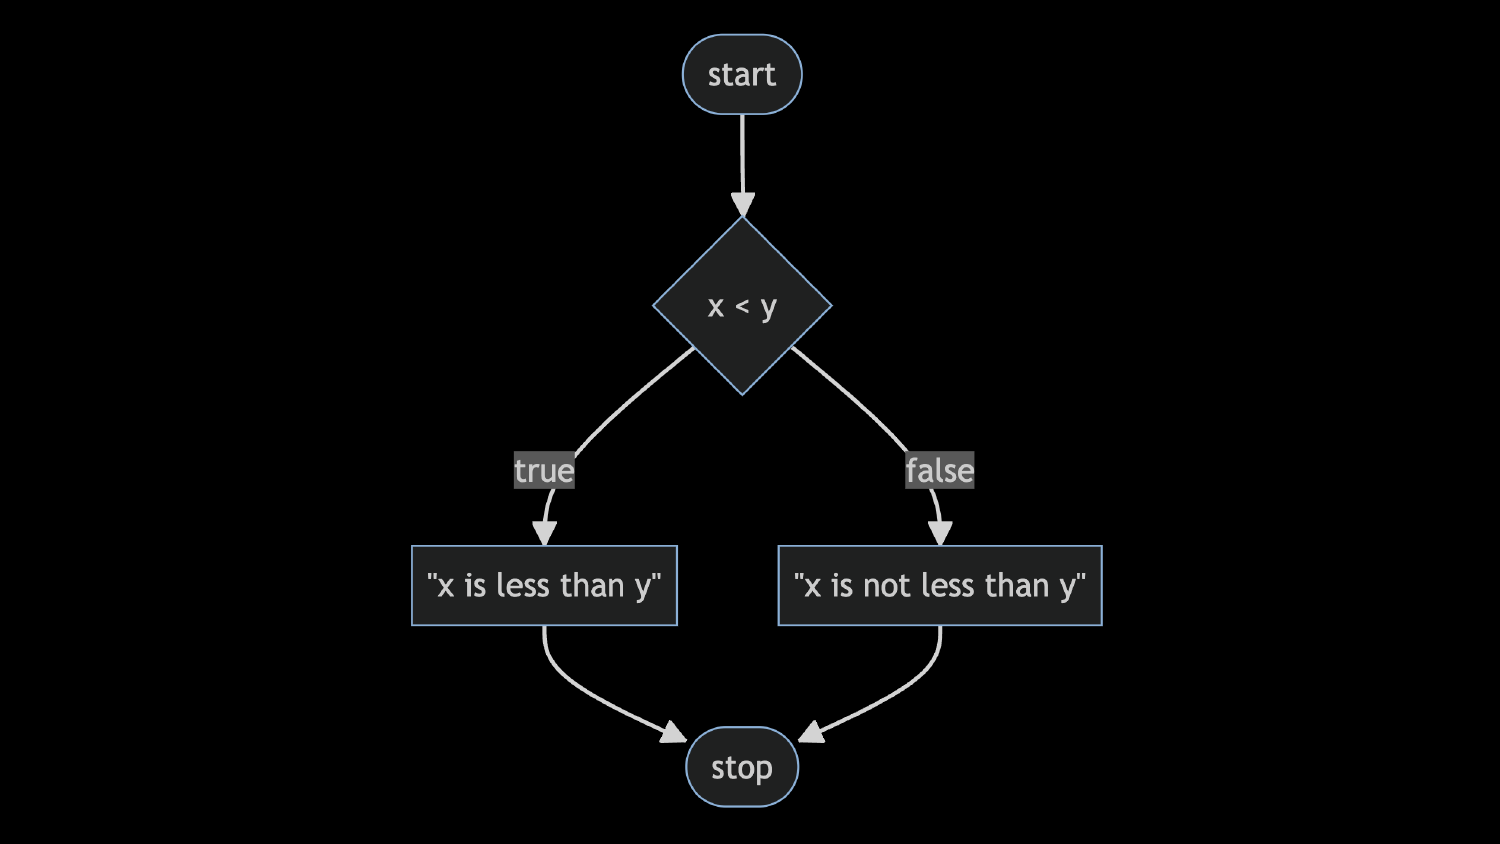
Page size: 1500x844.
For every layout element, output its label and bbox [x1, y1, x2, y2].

picture [385, 24, 1115, 819]
